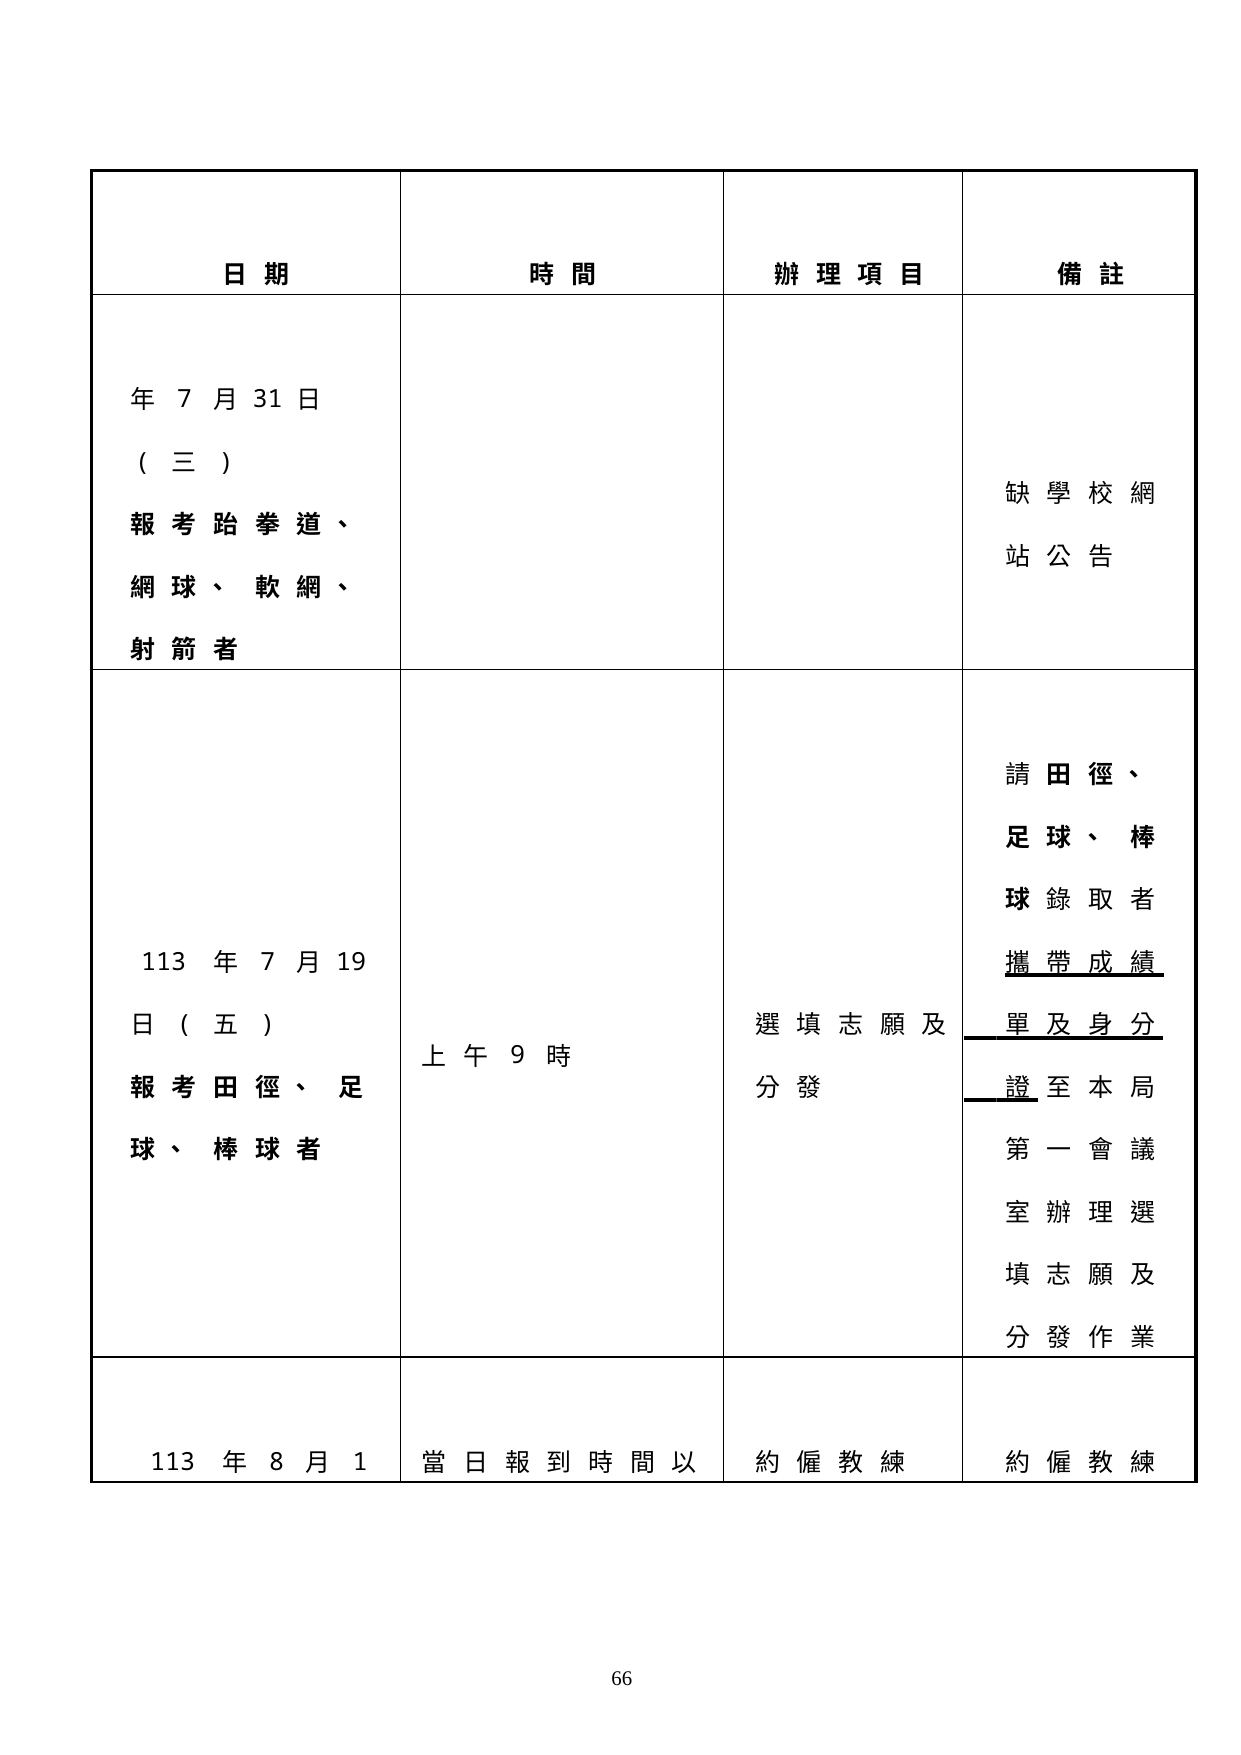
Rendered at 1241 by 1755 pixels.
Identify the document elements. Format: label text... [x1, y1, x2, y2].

table_cell 缺學校網站公告 [963, 295, 1194, 669]
table_cell 請田徑、足球、棒球錄取者攜帶成績單及身分證至本局第一會議室辦理選填志願及分發作業 [963, 670, 1194, 1356]
table_cell 113年8月1 [93, 1358, 400, 1481]
table_header 日期 [93, 172, 400, 294]
table_cell 約僱教練 [963, 1358, 1194, 1481]
table_cell 當日報到時間以 [401, 1358, 723, 1481]
table_cell [724, 295, 962, 669]
table_cell 年7月31日(三) 報考跆拳道、網球、軟網、射箭者 [93, 295, 400, 669]
table_header 備註 [963, 172, 1194, 294]
table_cell 113年7月19日(五) 報考田徑、足球、棒球者 [93, 670, 400, 1356]
table_header 辦理項目 [724, 172, 962, 294]
table_cell 約僱教練 [724, 1358, 962, 1481]
table_cell 選填志願及分發 [724, 670, 962, 1356]
table_cell [401, 295, 723, 669]
table_cell 上午9時 [401, 670, 723, 1356]
table_header 時間 [401, 172, 723, 294]
